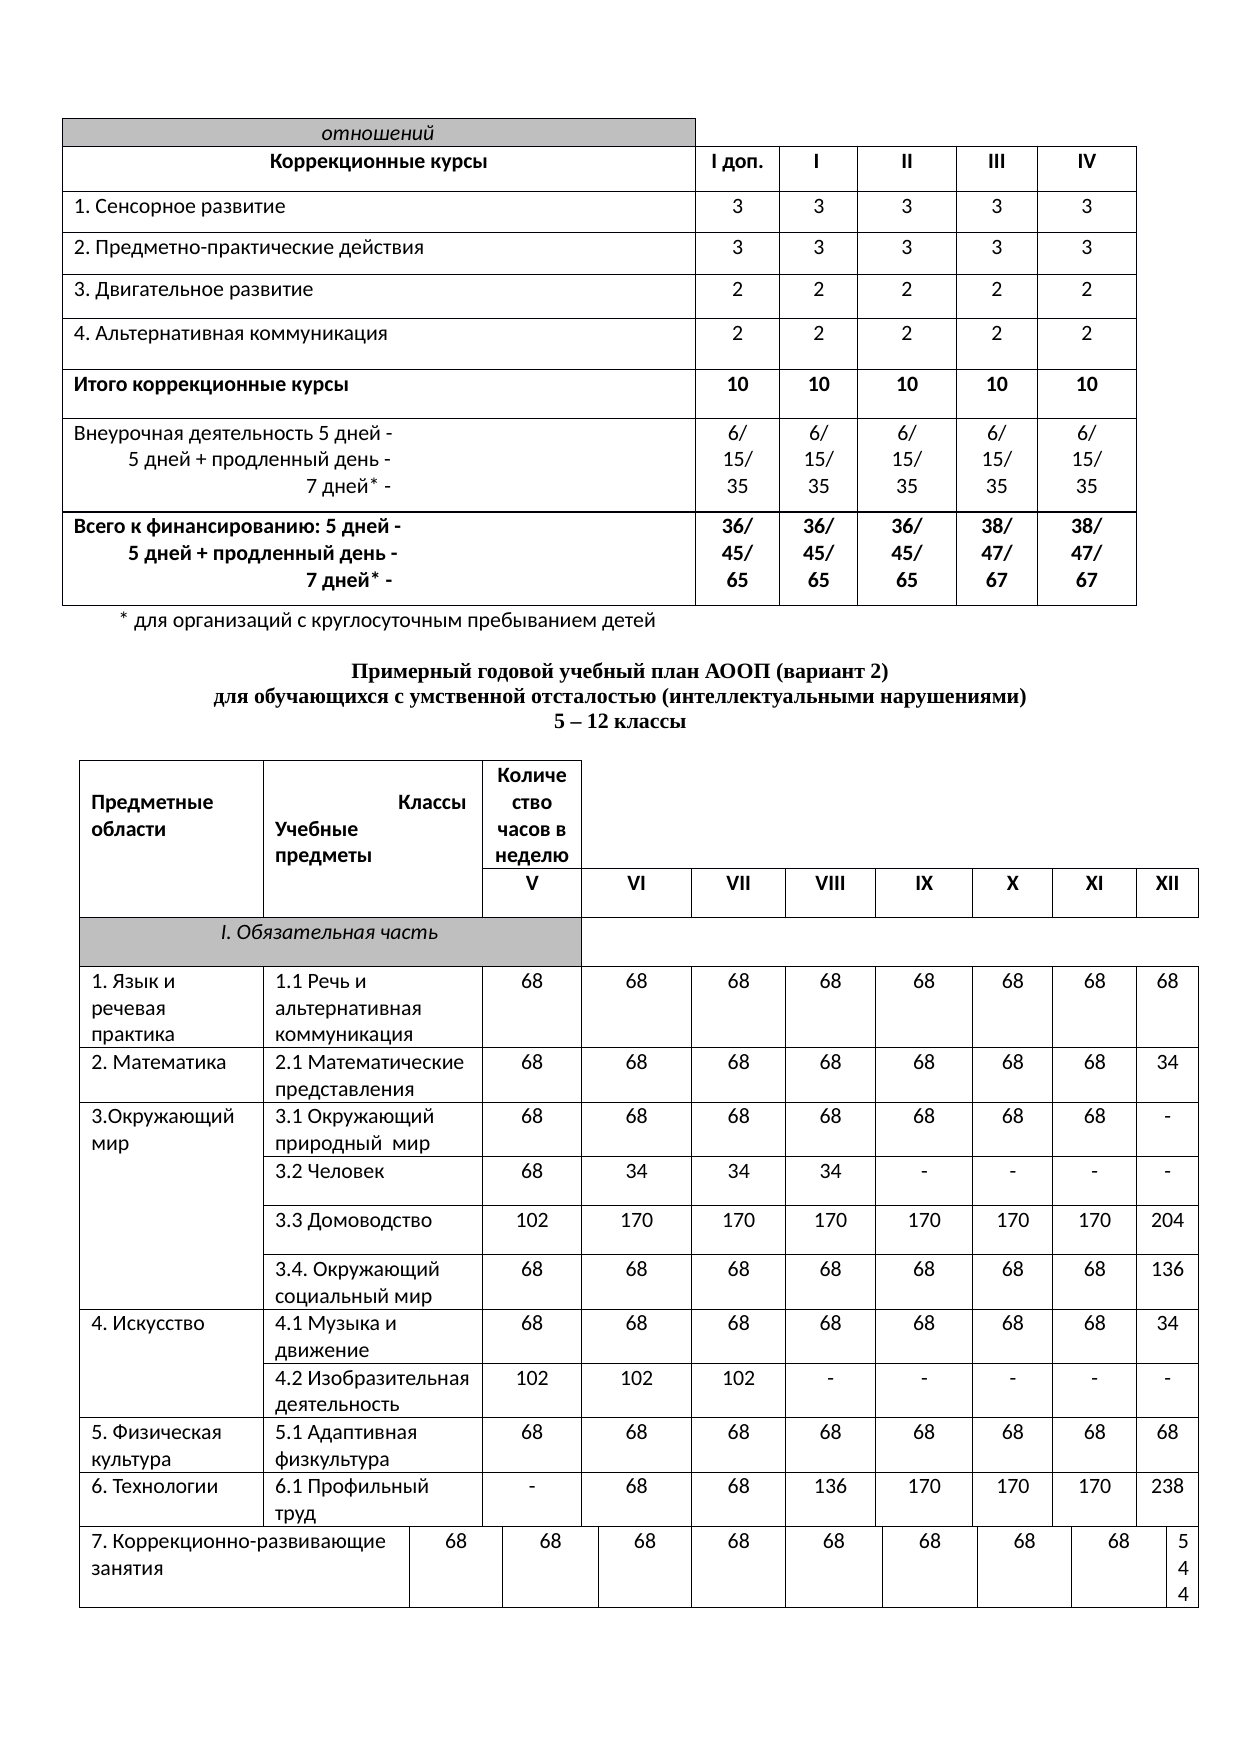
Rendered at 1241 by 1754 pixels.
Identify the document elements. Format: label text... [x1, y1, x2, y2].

table_cell 2. Математика [80, 1048, 263, 1102]
table_cell 68 [1053, 1048, 1136, 1102]
text Примерный годовой учебный план АООП (вариант 2) для обучающихся с умственной отсталостью (интеллектуальными нарушениями) [118, 658, 1122, 708]
table_cell 170 [1053, 1206, 1136, 1254]
table_cell 68 [1137, 1418, 1198, 1472]
table_cell - [1137, 1103, 1198, 1156]
table_cell 68 [582, 1473, 691, 1526]
table_cell 170 [1053, 1473, 1136, 1526]
table_cell 68 [582, 967, 691, 1047]
table_cell 3 [957, 192, 1037, 232]
table_cell 5.1 Адаптивная физкультура [264, 1418, 482, 1472]
table_cell 2 [858, 319, 956, 369]
table_cell 170 [786, 1206, 875, 1254]
table_cell 170 [692, 1206, 785, 1254]
table_cell - [1137, 1364, 1198, 1417]
table_cell 68 [483, 1255, 581, 1308]
table_cell 3.1 Окружающий природный мир [264, 1103, 482, 1156]
table_cell отношений [63, 119, 695, 146]
table_cell 1.1 Речь и альтернативная коммуникация [264, 967, 482, 1047]
table_cell 68 [786, 1255, 875, 1308]
table_cell 3.3 Домоводство [264, 1206, 482, 1254]
table_cell 68 [410, 1527, 502, 1607]
table_cell 102 [692, 1364, 785, 1417]
table_cell 68 [973, 1255, 1052, 1308]
table_cell 68 [1053, 1255, 1136, 1308]
table_cell 10 [858, 370, 956, 418]
table_cell 6. Технологии [80, 1473, 263, 1526]
table_cell 68 [876, 1048, 972, 1102]
table_cell 10 [780, 370, 857, 418]
table_cell 68 [582, 1103, 691, 1156]
table_cell 6/ 15/ 35 [858, 419, 956, 511]
table_header Классы Учебные предметы [264, 761, 482, 917]
table_cell - [786, 1364, 875, 1417]
table_cell 68 [786, 1048, 875, 1102]
table_cell 68 [692, 1527, 785, 1607]
table_cell 68 [973, 1103, 1052, 1156]
table_cell 68 [1072, 1527, 1166, 1607]
table_cell 68 [692, 1103, 785, 1156]
table_cell 102 [582, 1364, 691, 1417]
table_cell 10 [957, 370, 1037, 418]
table_cell 10 [696, 370, 779, 418]
table_cell 2 [957, 319, 1037, 369]
table_cell 68 [692, 1310, 785, 1363]
table_cell Всего к финансированию: 5 дней - 5 дней + продленный день - 7 дней* - [63, 513, 695, 605]
table_cell 68 [692, 1418, 785, 1472]
table_cell 170 [973, 1473, 1052, 1526]
table_cell - [1053, 1364, 1136, 1417]
table_cell VI [582, 869, 691, 917]
table_cell 2 [780, 275, 857, 318]
table_cell I. Обязательная часть [80, 918, 581, 966]
table_cell 36/ 45/ 65 [858, 513, 956, 605]
table_cell 2 [957, 275, 1037, 318]
table_cell 170 [876, 1473, 972, 1526]
table_cell 170 [876, 1206, 972, 1254]
table_cell 68 [483, 1418, 581, 1472]
table_header Предметные области [80, 761, 263, 917]
table_cell 2 [780, 319, 857, 369]
table_cell 34 [582, 1157, 691, 1205]
table_cell 3 [1038, 192, 1136, 232]
table_cell I [780, 147, 857, 191]
table_cell - [1053, 1157, 1136, 1205]
text * для организаций с круглосуточным пребыванием детей [118, 606, 1122, 633]
table_cell VII [692, 869, 785, 917]
table_cell 6/ 15/ 35 [696, 419, 779, 511]
table_cell 68 [483, 967, 581, 1047]
table_cell 3 [858, 233, 956, 274]
table_cell 1. Сенсорное развитие [63, 192, 695, 232]
table_cell 6.1 Профильный труд [264, 1473, 482, 1526]
table_cell 3 [957, 233, 1037, 274]
table_cell 68 [876, 1418, 972, 1472]
table_cell Коррекционные курсы [63, 147, 695, 191]
table_cell VIII [786, 869, 875, 917]
table_cell 2 [858, 275, 956, 318]
table_cell 10 [1038, 370, 1136, 418]
table_cell 238 [1137, 1473, 1198, 1526]
table_cell 68 [483, 1157, 581, 1205]
table_cell 68 [692, 1048, 785, 1102]
table_cell - [973, 1157, 1052, 1205]
table_cell 68 [883, 1527, 977, 1607]
table_cell V [483, 869, 581, 917]
table_cell 68 [973, 1048, 1052, 1102]
table_cell 3.4. Окружающий социальный мир [264, 1255, 482, 1308]
table_cell 3. Двигательное развитие [63, 275, 695, 318]
table_cell 3 [696, 233, 779, 274]
table_cell 68 [876, 1310, 972, 1363]
table_cell - [973, 1364, 1052, 1417]
table_cell 68 [973, 967, 1052, 1047]
table_cell 4. Альтернативная коммуникация [63, 319, 695, 369]
table_cell 3.Окружающий мир [80, 1103, 263, 1308]
table_cell 38/ 47/ 67 [957, 513, 1037, 605]
table_cell 68 [1053, 967, 1136, 1047]
table_cell 6/ 15/ 35 [1038, 419, 1136, 511]
table_cell 34 [1137, 1048, 1198, 1102]
table_cell 4. Искусство [80, 1310, 263, 1417]
table_cell 68 [692, 1473, 785, 1526]
table_cell 3 [1038, 233, 1136, 274]
table_cell 68 [599, 1527, 691, 1607]
table_cell - [876, 1364, 972, 1417]
table_cell 34 [1137, 1310, 1198, 1363]
table_cell 68 [978, 1527, 1071, 1607]
table_cell 2.1 Математические представления [264, 1048, 482, 1102]
table_cell XI [1053, 869, 1136, 917]
table_cell 38/ 47/ 67 [1038, 513, 1136, 605]
table_cell 36/ 45/ 65 [780, 513, 857, 605]
table_cell X [973, 869, 1052, 917]
table_cell 3 [696, 192, 779, 232]
table_cell 68 [582, 1048, 691, 1102]
table_cell 68 [786, 1103, 875, 1156]
table_cell 68 [582, 1255, 691, 1308]
table_cell 3 [780, 192, 857, 232]
table_cell 68 [786, 1418, 875, 1472]
table_header Количество часов в неделю [483, 761, 581, 868]
table_cell 544 [1167, 1527, 1198, 1607]
table_cell 3 [780, 233, 857, 274]
table_cell 68 [503, 1527, 598, 1607]
table_cell 68 [582, 1418, 691, 1472]
table_cell XII [1137, 869, 1198, 917]
table_cell - [1137, 1157, 1198, 1205]
table_cell 2 [696, 319, 779, 369]
table_cell 68 [692, 1255, 785, 1308]
table_cell 68 [1053, 1418, 1136, 1472]
table_cell 2 [696, 275, 779, 318]
table_cell 204 [1137, 1206, 1198, 1254]
table_cell 3.2 Человек [264, 1157, 482, 1205]
table_cell 34 [692, 1157, 785, 1205]
table_cell [582, 918, 1198, 966]
table_cell 34 [786, 1157, 875, 1205]
table_header [582, 760, 1198, 868]
table_cell 68 [973, 1310, 1052, 1363]
table_cell 7. Коррекционно-развивающие занятия [80, 1527, 409, 1607]
table_cell 136 [786, 1473, 875, 1526]
table_cell 68 [582, 1310, 691, 1363]
table_cell Внеурочная деятельность 5 дней - 5 дней + продленный день - 7 дней* - [63, 419, 695, 511]
table_cell 170 [582, 1206, 691, 1254]
text 5 – 12 классы [118, 708, 1122, 734]
table_cell 68 [876, 967, 972, 1047]
table_cell 68 [1053, 1103, 1136, 1156]
table_cell 68 [786, 1310, 875, 1363]
table_cell 4.2 Изобразительная деятельность [264, 1364, 482, 1417]
table_cell 68 [483, 1103, 581, 1156]
table_cell 136 [1137, 1255, 1198, 1308]
table_cell Итого коррекционные курсы [63, 370, 695, 418]
table_cell 2. Предметно-практические действия [63, 233, 695, 274]
table_cell 6/ 15/ 35 [780, 419, 857, 511]
table_cell 3 [858, 192, 956, 232]
table_cell 102 [483, 1364, 581, 1417]
table_cell 68 [876, 1103, 972, 1156]
table_cell [696, 118, 1136, 146]
table_cell 6/ 15/ 35 [957, 419, 1037, 511]
table_cell 68 [692, 967, 785, 1047]
table_cell - [483, 1473, 581, 1526]
table_cell 170 [973, 1206, 1052, 1254]
table_cell III [957, 147, 1037, 191]
table_cell 36/ 45/ 65 [696, 513, 779, 605]
table_cell IX [876, 869, 972, 917]
table_cell 2 [1038, 275, 1136, 318]
table_cell IV [1038, 147, 1136, 191]
table_cell 1. Язык и речевая практика [80, 967, 263, 1047]
table_cell 68 [786, 967, 875, 1047]
table_cell 5. Физическая культура [80, 1418, 263, 1472]
table_cell 4.1 Музыка и движение [264, 1310, 482, 1363]
table_cell 68 [786, 1527, 882, 1607]
table_cell I доп. [696, 147, 779, 191]
table_cell 68 [1137, 967, 1198, 1047]
table_cell - [876, 1157, 972, 1205]
table_cell 2 [1038, 319, 1136, 369]
table_cell II [858, 147, 956, 191]
table_cell 68 [973, 1418, 1052, 1472]
table_cell 102 [483, 1206, 581, 1254]
table_cell 68 [483, 1310, 581, 1363]
table_cell 68 [1053, 1310, 1136, 1363]
table_cell 68 [876, 1255, 972, 1308]
table_cell 68 [483, 1048, 581, 1102]
